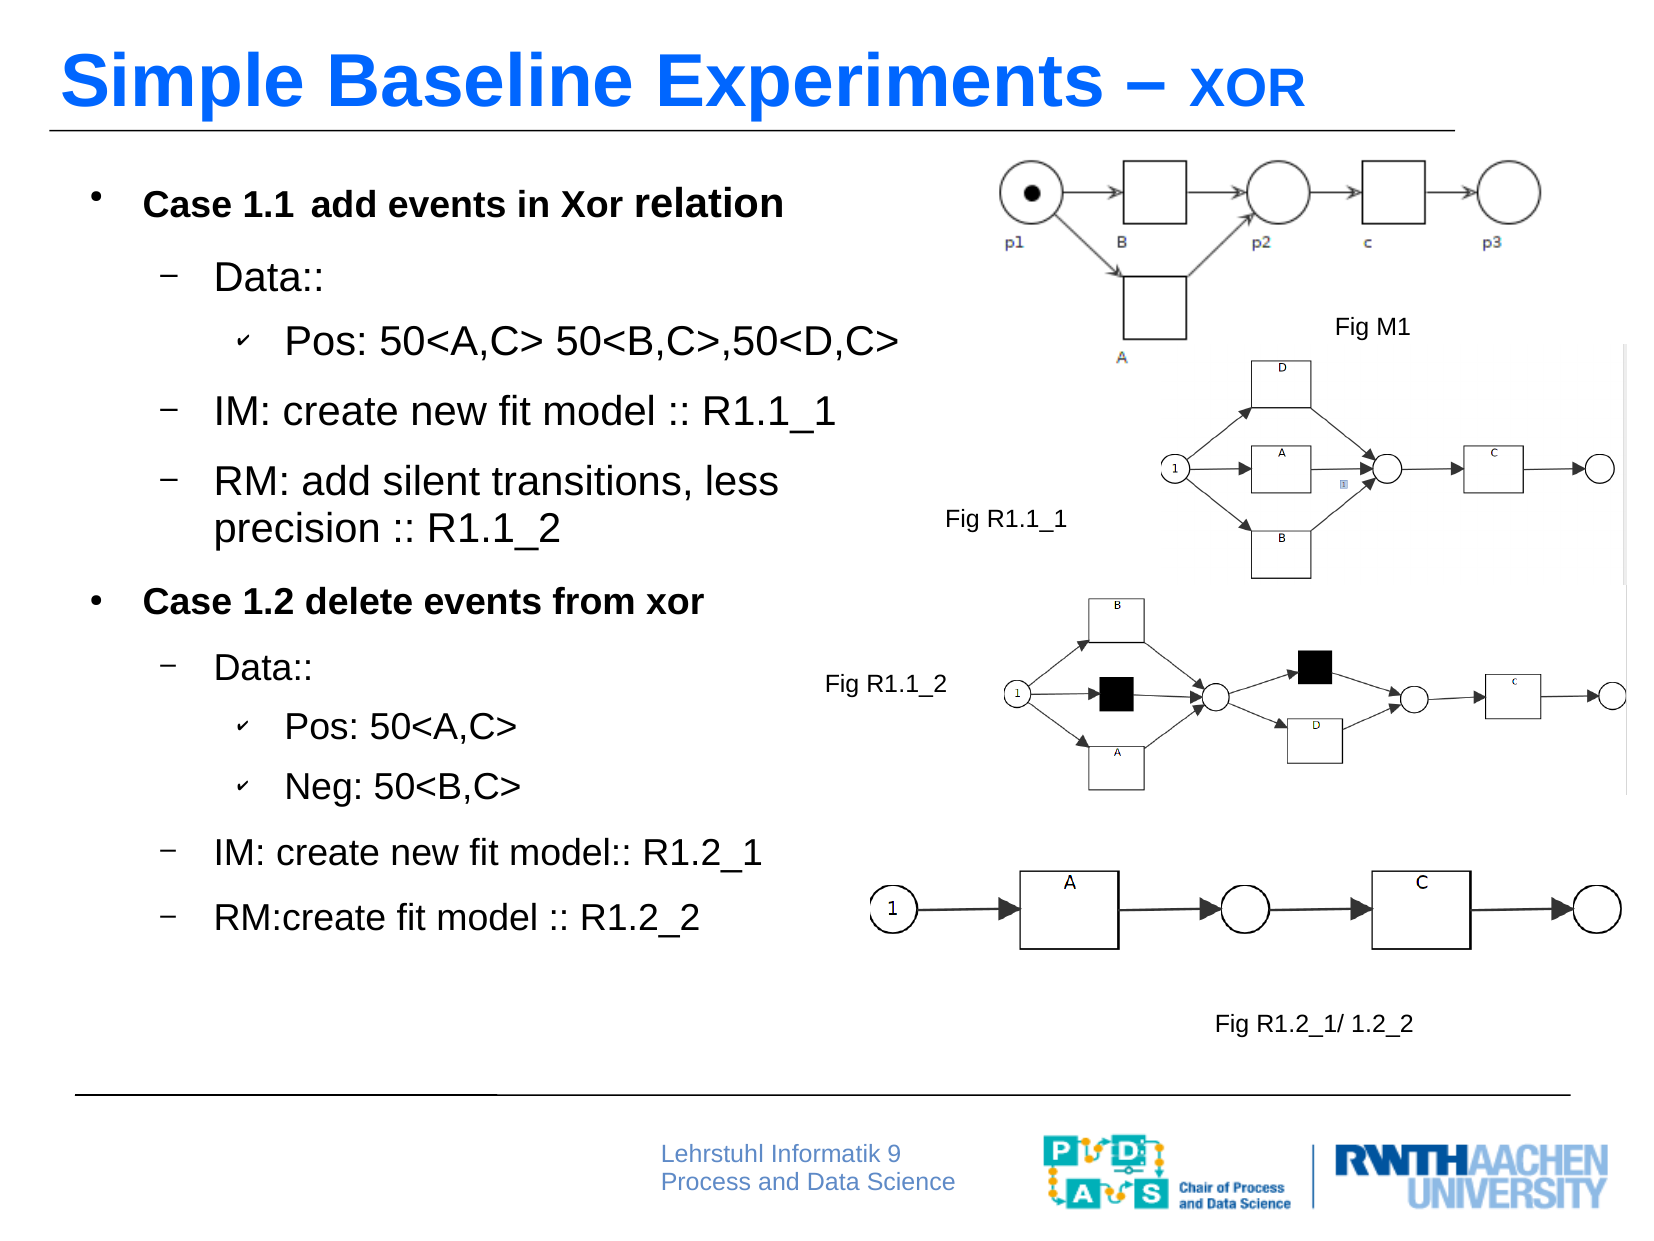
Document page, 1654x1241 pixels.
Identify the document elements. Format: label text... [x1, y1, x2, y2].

picture [1005, 1090, 1647, 1241]
picture [975, 149, 1627, 796]
text_box Fig R1.1_1 [930, 495, 1096, 541]
list Case 1.1 add events in Xor relation Data:: Pos: 50<A,C> 50<B,C>,50<D,C> IM: create new fit model :: R1.1_1 RM: add silent transitions, less precision :: R1.1_2 Case 1.2 delete events from xor Data:: Pos: 50<A,C> Neg: 50<B,C> IM: create new fit model:: R1.2_1 RM:create fit model :: R1.2_2 [71, 165, 931, 1021]
text_box Fig R1.1_2 [810, 660, 975, 706]
text_box Fig R1.2_1/ 1.2_2 [1200, 999, 1441, 1045]
text_box Fig M1 [1320, 303, 1470, 344]
title Simple Baseline Experiments – XOR [60, 30, 1549, 131]
picture [870, 852, 1622, 961]
